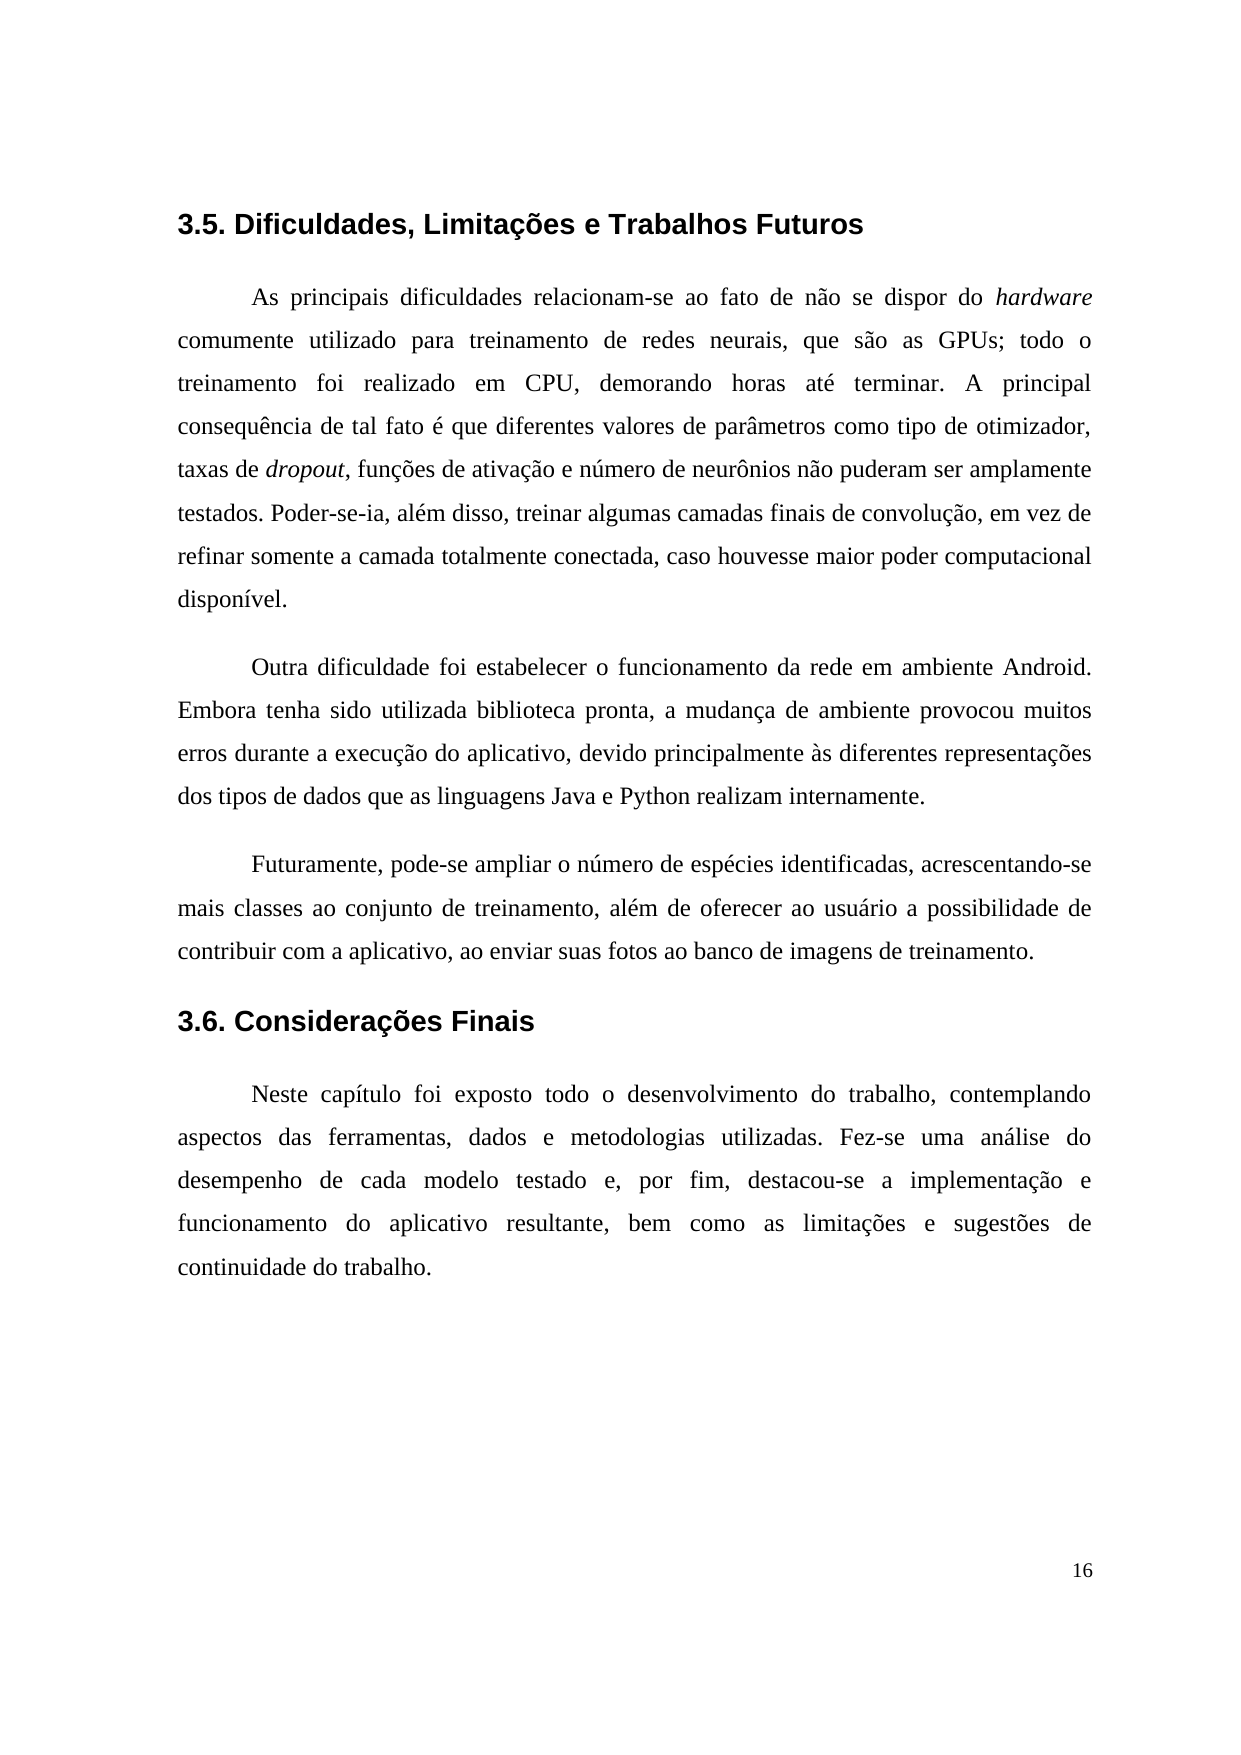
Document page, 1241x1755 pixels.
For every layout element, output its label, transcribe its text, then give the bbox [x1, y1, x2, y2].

text Futuramente, pode-se ampliar o número de espécies identificadas, acrescentando-se mais classes ao conjunto de treinamento, além de oferecer ao usuário a possibilidade de contribuir com a aplicativo, ao enviar suas fotos ao banco de imagens de treinamento. [177, 849, 1093, 964]
text As principais dificuldades relacionam-se ao fato de não se dispor do hardware comumente utilizado para treinamento de redes neurais, que são as GPUs; todo o treinamento foi realizado em CPU, demorando horas até terminar. A principal consequência de tal fato é que diferentes valores de parâmetros como tipo de otimizador, taxas de dropout, funções de ativação e número de neurônios não puderam ser amplamente testados. Poder-se-ia, além disso, treinar algumas camadas finais de convolução, em vez de refinar somente a camada totalmente conectada, caso houvesse maior poder computacional disponível. [177, 282, 1093, 613]
subtitle 3.6. Considerações Finais [177, 1004, 1093, 1037]
subtitle 3.5. Dificuldades, Limitações e Trabalhos Futuros [177, 207, 1093, 240]
text Outra dificuldade foi estabelecer o funcionamento da rede em ambiente Android. Embora tenha sido utilizada biblioteca pronta, a mudança de ambiente provocou muitos erros durante a execução do aplicativo, devido principalmente às diferentes representações dos tipos de dados que as linguagens Java e Python realizam internamente. [177, 652, 1093, 810]
text Neste capítulo foi exposto todo o desenvolvimento do trabalho, contemplando aspectos das ferramentas, dados e metodologias utilizadas. Fez-se uma análise do desempenho de cada modelo testado e, por fim, destacou-se a implementação e funcionamento do aplicativo resultante, bem como as limitações e sugestões de continuidade do trabalho. [177, 1079, 1093, 1280]
